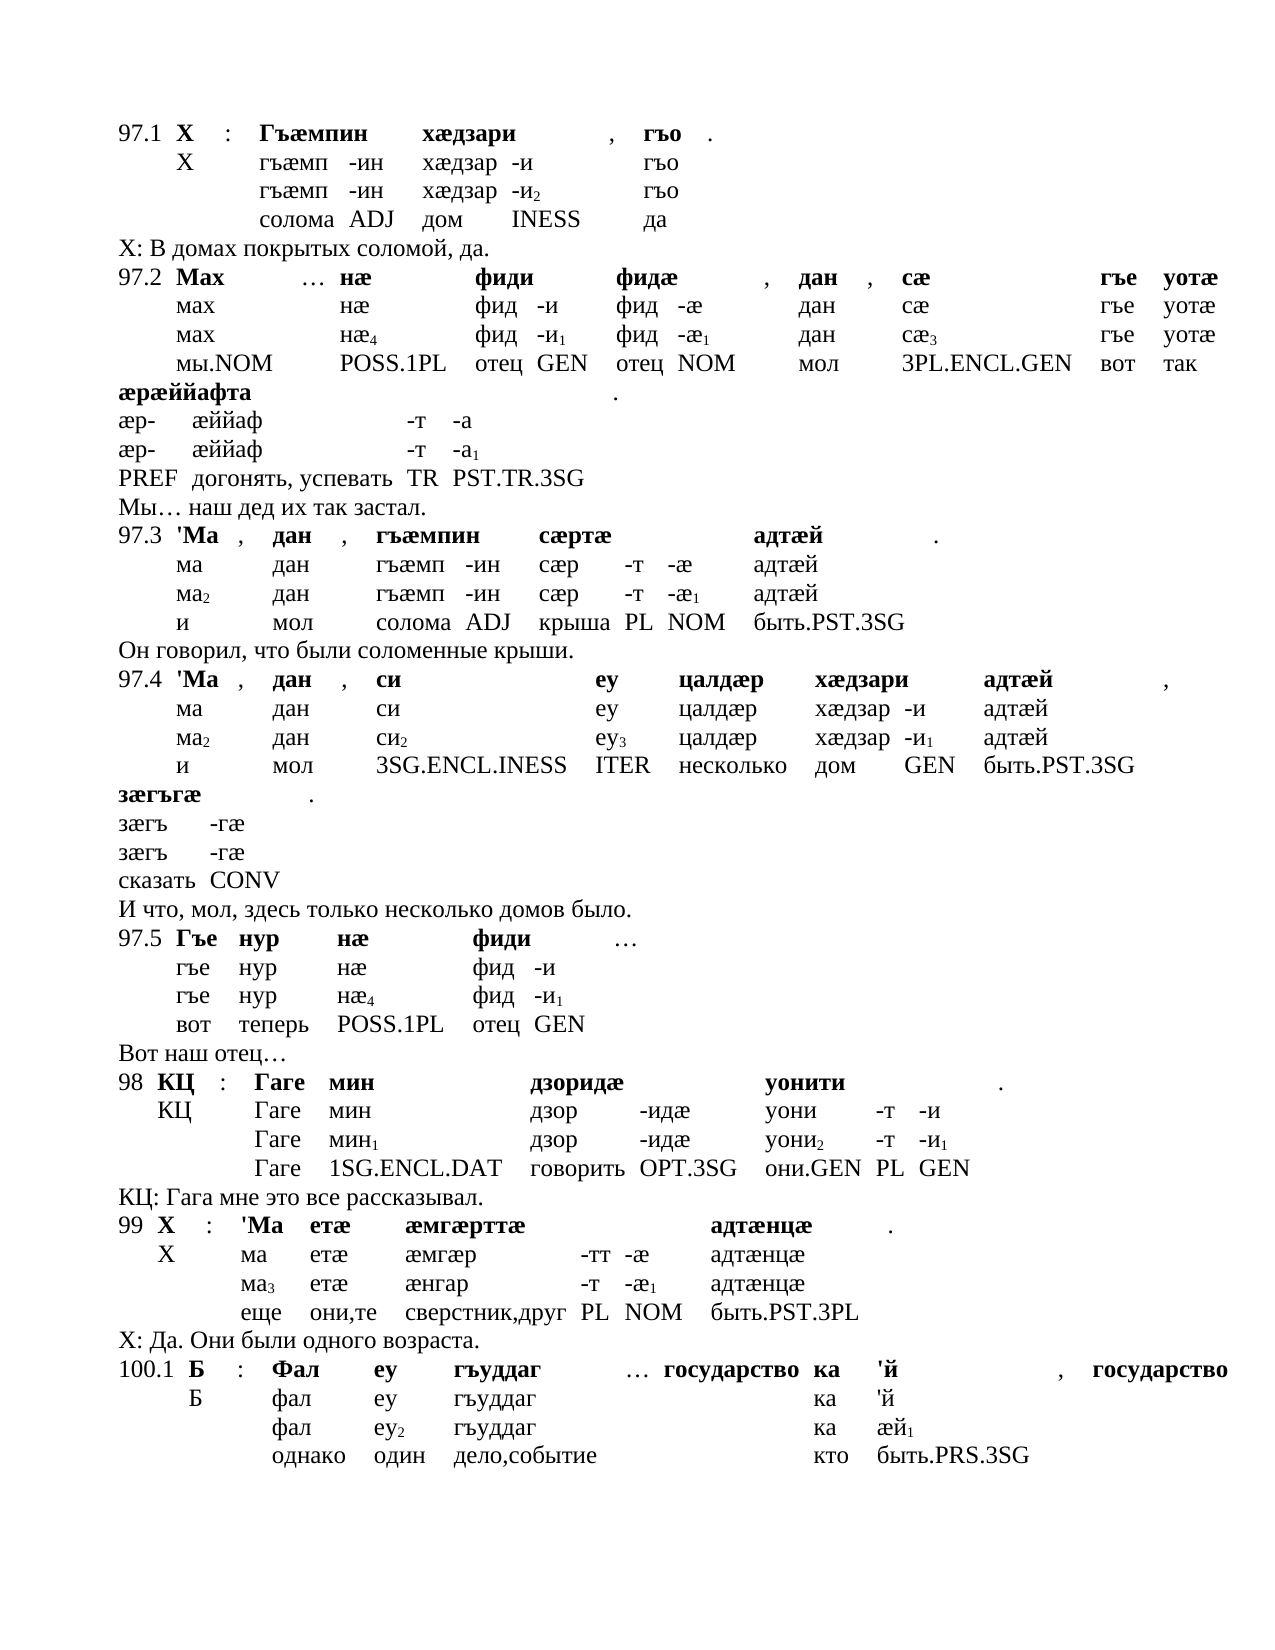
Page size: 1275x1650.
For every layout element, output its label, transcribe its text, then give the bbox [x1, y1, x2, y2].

text -ин [348, 147, 394, 176]
text NOM [677, 348, 736, 377]
text Вот наш отец… [118, 1038, 1249, 1067]
text ма [240, 1239, 282, 1268]
text адтæнцæ [710, 1239, 860, 1268]
text нур [239, 923, 323, 952]
text 97.5 [118, 923, 162, 952]
text -и [537, 291, 588, 319]
text -æ1 [624, 1268, 683, 1297]
text дан [272, 578, 313, 607]
text уотæ [1163, 262, 1230, 291]
text етæ [309, 1239, 377, 1268]
text адтæнцæ [710, 1268, 860, 1297]
text вот [176, 1009, 211, 1038]
text гъо [643, 147, 679, 176]
text сæр [539, 549, 611, 578]
text нæ [337, 923, 458, 952]
text дзор [530, 1124, 626, 1153]
text нæ [339, 262, 461, 291]
text и [176, 751, 210, 779]
text . [998, 1067, 1019, 1096]
text -и [919, 1096, 970, 1124]
text 99 [118, 1211, 143, 1239]
text 'Ма [240, 1211, 296, 1239]
text фид [472, 952, 520, 981]
text GEN [537, 348, 588, 377]
text Мы… наш дед их так застал. [118, 492, 1249, 521]
text ма [176, 549, 210, 578]
text 1SG.ENCL.DAT [329, 1153, 502, 1182]
text цалдæр [678, 664, 801, 693]
text NOM [667, 607, 726, 636]
text -æ1 [677, 319, 736, 348]
text еу [374, 1354, 440, 1383]
text цалдæр [678, 722, 787, 751]
text . [707, 118, 728, 147]
text дан [272, 722, 313, 751]
text : [206, 1211, 227, 1239]
text -и1 [904, 722, 956, 751]
text фид [616, 291, 664, 319]
text æр- [118, 406, 178, 434]
text мин [329, 1096, 502, 1124]
text гъæмпин [376, 521, 525, 549]
text GEN [919, 1153, 970, 1182]
text догонять, успевать [192, 463, 393, 492]
text сæртæ [539, 521, 739, 549]
text 3SG.ENCL.INESS [376, 751, 568, 779]
text æмгæрттæ [405, 1211, 697, 1239]
text мах [176, 319, 273, 348]
text GEN [904, 751, 956, 779]
text -идæ [639, 1096, 737, 1124]
text етæ [309, 1211, 391, 1239]
text ка [813, 1412, 849, 1441]
text фал [272, 1383, 346, 1412]
text Б [188, 1354, 223, 1383]
text хæдзар [422, 147, 498, 176]
text и [176, 607, 210, 636]
text фид [616, 319, 664, 348]
text INESS [511, 204, 581, 233]
text уони [765, 1096, 862, 1124]
text уотæ [1163, 291, 1216, 319]
text -ин [465, 578, 511, 607]
text быть.PST.3SG [983, 751, 1135, 779]
text отец [616, 348, 664, 377]
text . [887, 1211, 908, 1239]
text хæдзар [422, 176, 498, 204]
text гъе [176, 981, 211, 1009]
text GEN [534, 1009, 585, 1038]
text гъæмп [376, 549, 451, 578]
text æййаф [192, 434, 393, 463]
text мин1 [329, 1124, 502, 1153]
text Х [157, 1239, 178, 1268]
text государство [663, 1354, 799, 1383]
text æнгар [405, 1268, 567, 1297]
text -и [511, 147, 581, 176]
text ADJ [348, 204, 394, 233]
text фал [272, 1412, 346, 1441]
text мы.NOM [176, 348, 273, 377]
text PL [580, 1297, 611, 1326]
text Гаге [254, 1096, 301, 1124]
text Х [176, 118, 211, 147]
text нæ [339, 291, 447, 319]
text адтæй [753, 521, 919, 549]
text Гаге [254, 1124, 301, 1153]
text еу2 [374, 1412, 426, 1441]
text -ин [465, 549, 511, 578]
text -и [904, 693, 956, 722]
text … [625, 1354, 650, 1383]
text PREF [118, 463, 178, 492]
text хæдзари [422, 118, 595, 147]
text ма [176, 693, 210, 722]
text дело,событие [453, 1441, 597, 1469]
text Гаге [254, 1067, 315, 1096]
text Х: Да. Они были одного возраста. [118, 1326, 1249, 1354]
text , [1163, 664, 1184, 693]
text ка [813, 1383, 849, 1412]
text сверстник,друг [405, 1297, 567, 1326]
text си [376, 693, 568, 722]
text адтæнцæ [710, 1211, 873, 1239]
text еу [374, 1383, 426, 1412]
text отец [472, 1009, 520, 1038]
text PL [624, 607, 653, 636]
text : [219, 1067, 240, 1096]
text , [1058, 1354, 1079, 1383]
text фид [472, 981, 520, 1009]
text . [933, 521, 954, 549]
text -æ1 [667, 578, 726, 607]
text мол [272, 607, 313, 636]
text -и1 [534, 981, 585, 1009]
text сæ [902, 262, 1086, 291]
text Х [176, 147, 197, 176]
text NOM [624, 1297, 683, 1326]
text кто [813, 1441, 849, 1469]
text гъо [643, 176, 679, 204]
text гъе [176, 952, 211, 981]
text крыша [539, 607, 611, 636]
text си [376, 664, 581, 693]
text гъæмп [376, 578, 451, 607]
text КЦ [157, 1067, 206, 1096]
text ADJ [465, 607, 511, 636]
text TR [407, 463, 439, 492]
text адтæй [983, 664, 1149, 693]
text еу [595, 693, 651, 722]
text мах [176, 291, 273, 319]
text еще [240, 1297, 282, 1326]
text -а [452, 406, 584, 434]
text 100.1 [118, 1354, 174, 1383]
text . [612, 377, 633, 406]
text -ин [348, 176, 394, 204]
text Гъæмпин [259, 118, 408, 147]
text ма2 [176, 578, 210, 607]
text CONV [209, 866, 281, 894]
text 97.1 [118, 118, 162, 147]
text -т [876, 1096, 905, 1124]
text 'й [877, 1354, 1044, 1383]
text , [867, 262, 888, 291]
text быть.PRS.3SG [877, 1441, 1030, 1469]
text солома [376, 607, 451, 636]
text , [238, 664, 259, 693]
text Мах [176, 262, 287, 291]
text ITER [595, 751, 651, 779]
text дзоридæ [530, 1067, 751, 1096]
text -идæ [639, 1124, 737, 1153]
text адтæй [753, 578, 905, 607]
text уонити [765, 1067, 984, 1096]
text -æ [667, 549, 726, 578]
text PL [876, 1153, 905, 1182]
text сæ3 [902, 319, 1073, 348]
text POSS.1PL [339, 348, 447, 377]
text государство [1092, 1354, 1228, 1383]
text дан [798, 319, 839, 348]
text OPT.3SG [639, 1153, 737, 1182]
text дан [272, 664, 327, 693]
text дан [272, 549, 313, 578]
text æрæййафта [118, 377, 598, 406]
text -и1 [919, 1124, 970, 1153]
text Фал [272, 1354, 360, 1383]
text 'Ма [176, 664, 224, 693]
text дом [815, 751, 890, 779]
text гъæмп [259, 147, 335, 176]
text æмгæр [405, 1239, 567, 1268]
text -тт [580, 1239, 611, 1268]
text нæ [337, 952, 444, 981]
text : [224, 118, 245, 147]
text -и2 [511, 176, 581, 204]
text сказать [118, 866, 196, 894]
text , [341, 664, 362, 693]
text фид [475, 319, 523, 348]
text гъуддаг [453, 1383, 597, 1412]
text Гаге [254, 1153, 301, 1182]
text однако [272, 1441, 346, 1469]
text они,те [309, 1297, 377, 1326]
text нур [239, 952, 309, 981]
text Гъе [176, 923, 225, 952]
text нæ4 [339, 319, 447, 348]
text нæ4 [337, 981, 444, 1009]
text : [237, 1354, 258, 1383]
text быть.PST.3PL [710, 1297, 860, 1326]
text æййаф [192, 406, 393, 434]
text уотæ [1163, 319, 1216, 348]
text фиди [472, 923, 599, 952]
text , [608, 118, 629, 147]
text КЦ: Гага мне это все рассказывал. [118, 1182, 1249, 1211]
text гъе [1100, 291, 1136, 319]
text зæгъгæ [118, 779, 294, 808]
text мин [329, 1067, 516, 1096]
text -и [534, 952, 585, 981]
text адтæй [983, 693, 1135, 722]
text ма3 [240, 1268, 282, 1297]
text 97.3 [118, 521, 162, 549]
text -т [407, 434, 439, 463]
text , [238, 521, 259, 549]
text -и1 [537, 319, 588, 348]
text дом [422, 204, 498, 233]
text гъе [1100, 319, 1136, 348]
text сæ [902, 291, 1073, 319]
text хæдзари [815, 664, 969, 693]
text æй1 [877, 1412, 1030, 1441]
text дан [798, 262, 853, 291]
text вот [1100, 348, 1136, 377]
text нур [239, 981, 309, 1009]
text еу [595, 664, 665, 693]
text дан [272, 693, 313, 722]
text -т [407, 406, 439, 434]
text гъе [1100, 262, 1149, 291]
text гъуддаг [453, 1354, 611, 1383]
text -гæ [209, 837, 281, 866]
text говорить [530, 1153, 626, 1182]
text 97.4 [118, 664, 162, 693]
text да [643, 204, 679, 233]
text си2 [376, 722, 568, 751]
text Б [188, 1383, 209, 1412]
text КЦ [157, 1096, 192, 1124]
text так [1163, 348, 1216, 377]
text быть.PST.3SG [753, 607, 905, 636]
text -т [876, 1124, 905, 1153]
text фидæ [616, 262, 750, 291]
text сæр [539, 578, 611, 607]
text 'й [877, 1383, 1030, 1412]
text теперь [239, 1009, 309, 1038]
text … [613, 923, 638, 952]
text адтæй [983, 722, 1135, 751]
text несколько [678, 751, 787, 779]
text Он говорил, что были соломенные крыши. [118, 636, 1249, 664]
text -т [624, 578, 653, 607]
text мол [798, 348, 839, 377]
text -т [624, 549, 653, 578]
text И что, мол, здесь только несколько домов было. [118, 894, 1249, 923]
text отец [475, 348, 523, 377]
text 3PL.ENCL.GEN [902, 348, 1073, 377]
text 97.2 [118, 262, 162, 291]
text 'Ма [176, 521, 224, 549]
text æр- [118, 434, 178, 463]
text они.GEN [765, 1153, 862, 1182]
text -т [580, 1268, 611, 1297]
text зæгъ [118, 837, 196, 866]
text мол [272, 751, 313, 779]
text PST.TR.3SG [452, 463, 584, 492]
text цалдæр [678, 693, 787, 722]
text зæгъ [118, 808, 196, 837]
text , [341, 521, 362, 549]
text гъуддаг [453, 1412, 597, 1441]
text етæ [309, 1268, 377, 1297]
text . [308, 779, 329, 808]
text фиди [475, 262, 602, 291]
text хæдзар [815, 722, 890, 751]
text -а1 [452, 434, 584, 463]
text солома [259, 204, 335, 233]
text -гæ [209, 808, 281, 837]
text Х: В домах покрытых соломой, да. [118, 233, 1249, 262]
text … [301, 262, 326, 291]
text 98 [118, 1067, 143, 1096]
text POSS.1PL [337, 1009, 444, 1038]
text хæдзар [815, 693, 890, 722]
text , [763, 262, 784, 291]
text адтæй [753, 549, 905, 578]
text гъо [643, 118, 693, 147]
text еу3 [595, 722, 651, 751]
text один [374, 1441, 426, 1469]
text -æ [624, 1239, 683, 1268]
text фид [475, 291, 523, 319]
text уони2 [765, 1124, 862, 1153]
text -æ [677, 291, 736, 319]
text ма2 [176, 722, 210, 751]
text гъæмп [259, 176, 335, 204]
text ка [813, 1354, 863, 1383]
text дан [798, 291, 839, 319]
text дзор [530, 1096, 626, 1124]
text дан [272, 521, 327, 549]
text Х [157, 1211, 192, 1239]
